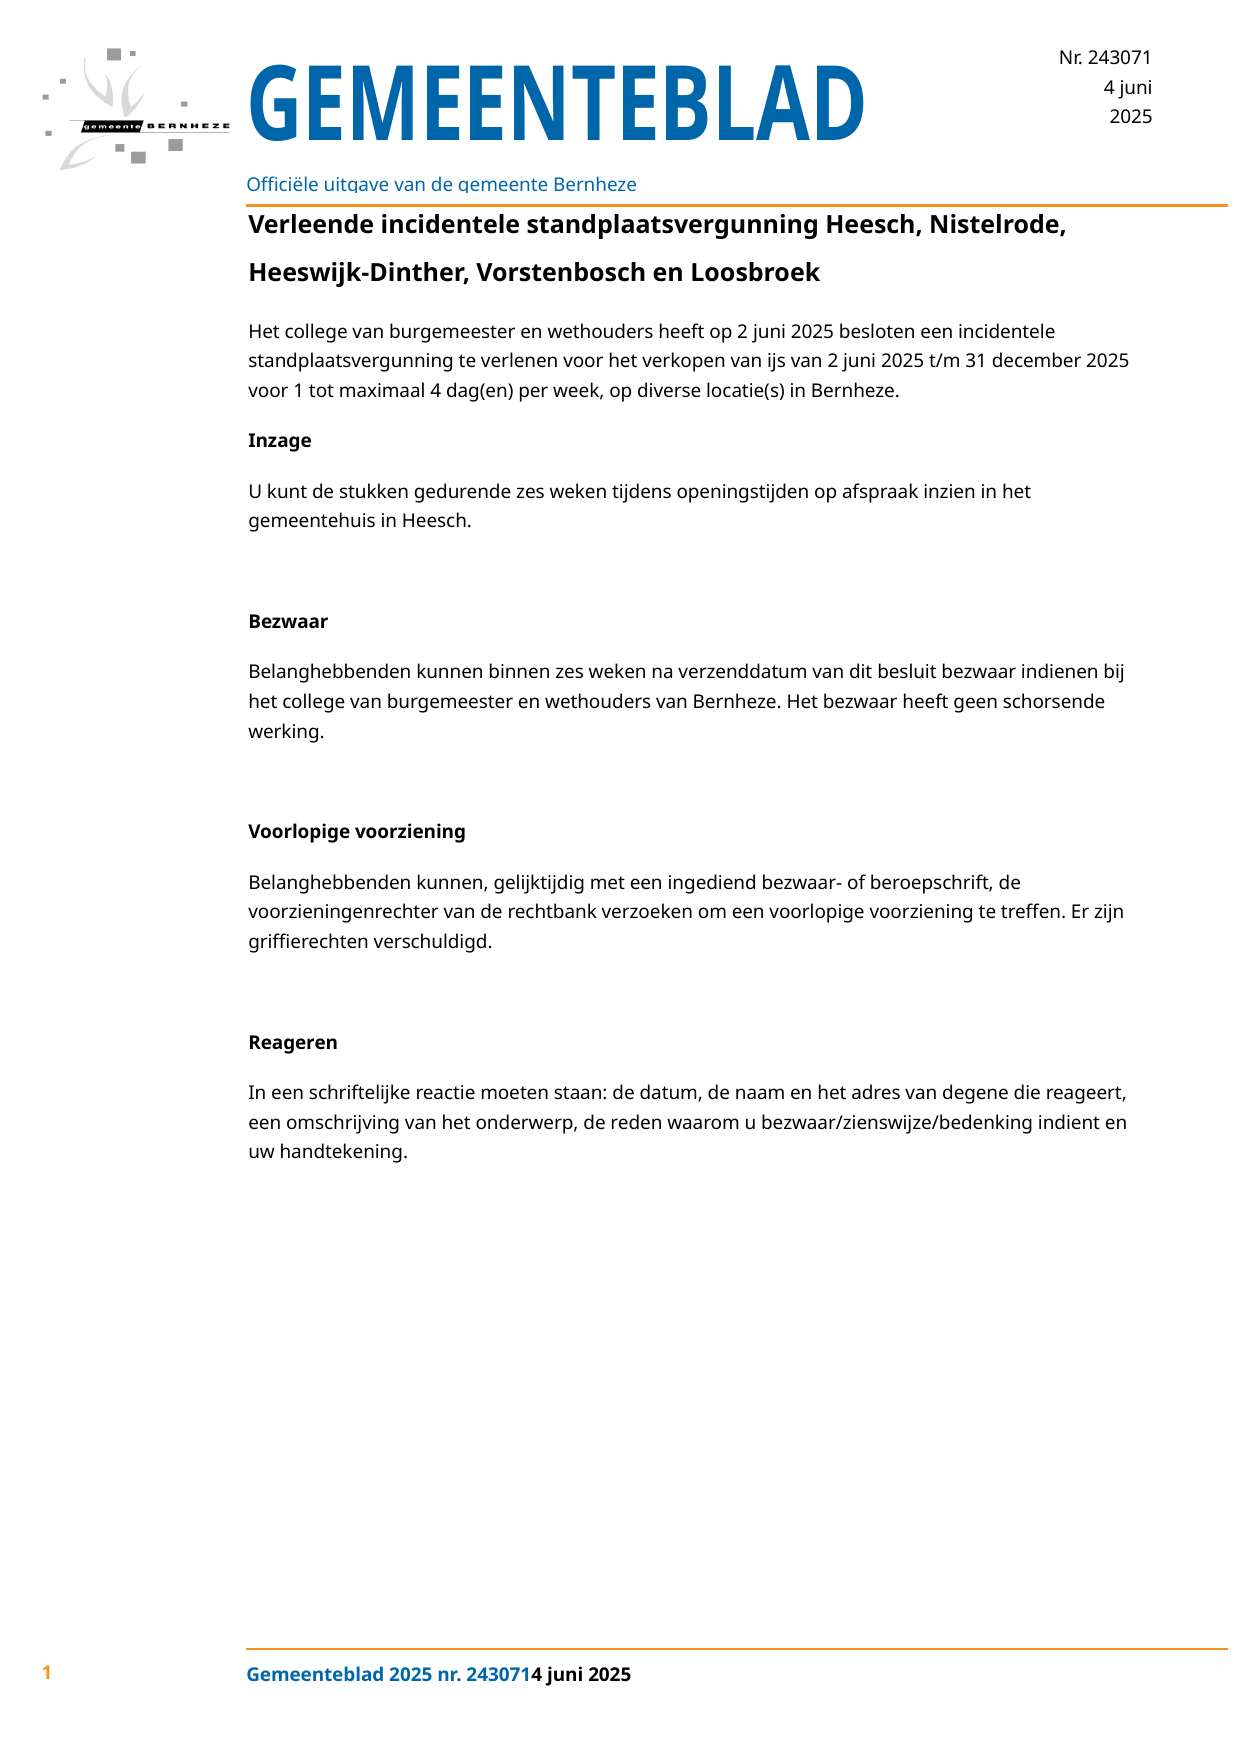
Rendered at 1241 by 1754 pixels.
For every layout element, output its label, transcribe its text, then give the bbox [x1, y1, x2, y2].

text Inzage [248, 427, 1152, 453]
text Bezwaar [248, 608, 1152, 634]
text Belanghebbenden kunnen binnen zes weken na verzenddatum van dit besluit bezwaar indienen bij het college van burgemeester en wethouders van Bernheze. Het bezwaar heeft geen schorsende werking. [248, 659, 1152, 744]
text Reageren [248, 1029, 1152, 1055]
text Het college van burgemeester en wethouders heeft op 2 juni 2025 besloten een incidentele standplaatsvergunning te verlenen voor het verkopen van ijs van 2 juni 2025 t/m 31 december 2025 voor 1 tot maximaal 4 dag(en) per week, op diverse locatie(s) in Bernheze. [248, 318, 1152, 403]
text In een schriftelijke reactie moeten staan: de datum, de naam en het adres van degene die reageert, een omschrijving van het onderwerp, de reden waarom u bezwaar/zienswijze/bedenking indient en uw handtekening. [248, 1079, 1152, 1164]
text Belanghebbenden kunnen, gelijktijdig met een ingediend bezwaar- of beroepschrift, de voorzieningenrechter van de rechtbank verzoeken om een voorlopige voorziening te treffen. Er zijn griffierechten verschuldigd. [248, 869, 1152, 954]
text U kunt de stukken gedurende zes weken tijdens openingstijden op afspraak inzien in het gemeentehuis in Heesch. [248, 478, 1152, 533]
text Verleende incidentele standplaatsvergunning Heesch, Nistelrode, Heeswijk-Dinther, Vorstenbosch en Loosbroek [248, 207, 1152, 288]
picture [41, 47, 231, 172]
text Voorlopige voorziening [248, 819, 1152, 844]
